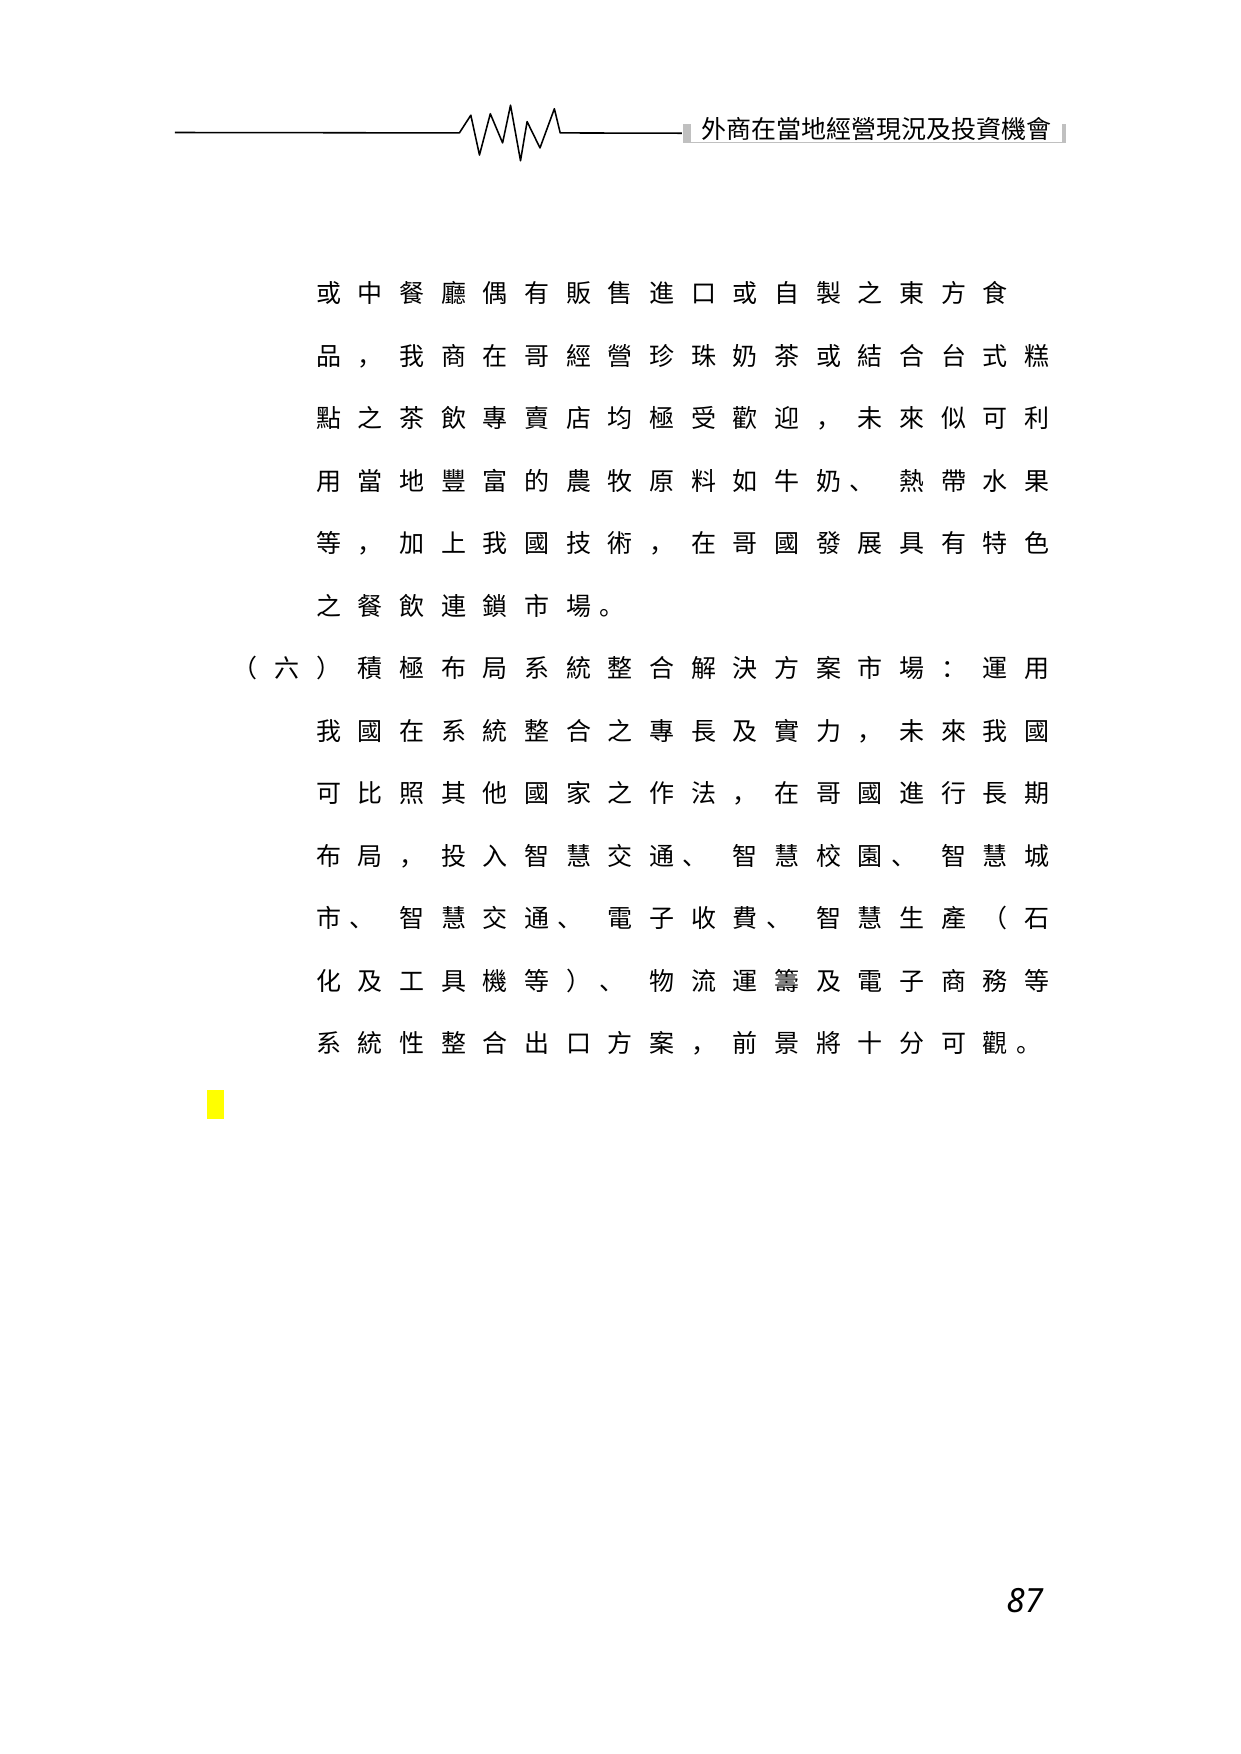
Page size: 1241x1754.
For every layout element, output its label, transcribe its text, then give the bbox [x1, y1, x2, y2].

text 或中餐廳偶有販售進口或自製之東方食品，我商在哥經營珍珠奶茶或結合台式糕點之茶飲專賣店均極受歡迎，未來似可利用當地豐富的農牧原料如牛奶、熱帶水果等，加上我國技術，在哥國發展具有特色之餐飲連鎖市場。 [207, 250, 1058, 625]
text （六）積極布局系統整合解決方案市場：運用我國在系統整合之專長及實力，未來我國可比照其他國家之作法，在哥國進行長期布局，投入智慧交通、智慧校園、智慧城市、智慧交通、電子收費、智慧生產（石化及工具機等）、物流運籌及電子商務等系統性整合出口方案，前景將十分可觀。 [207, 625, 1058, 1063]
